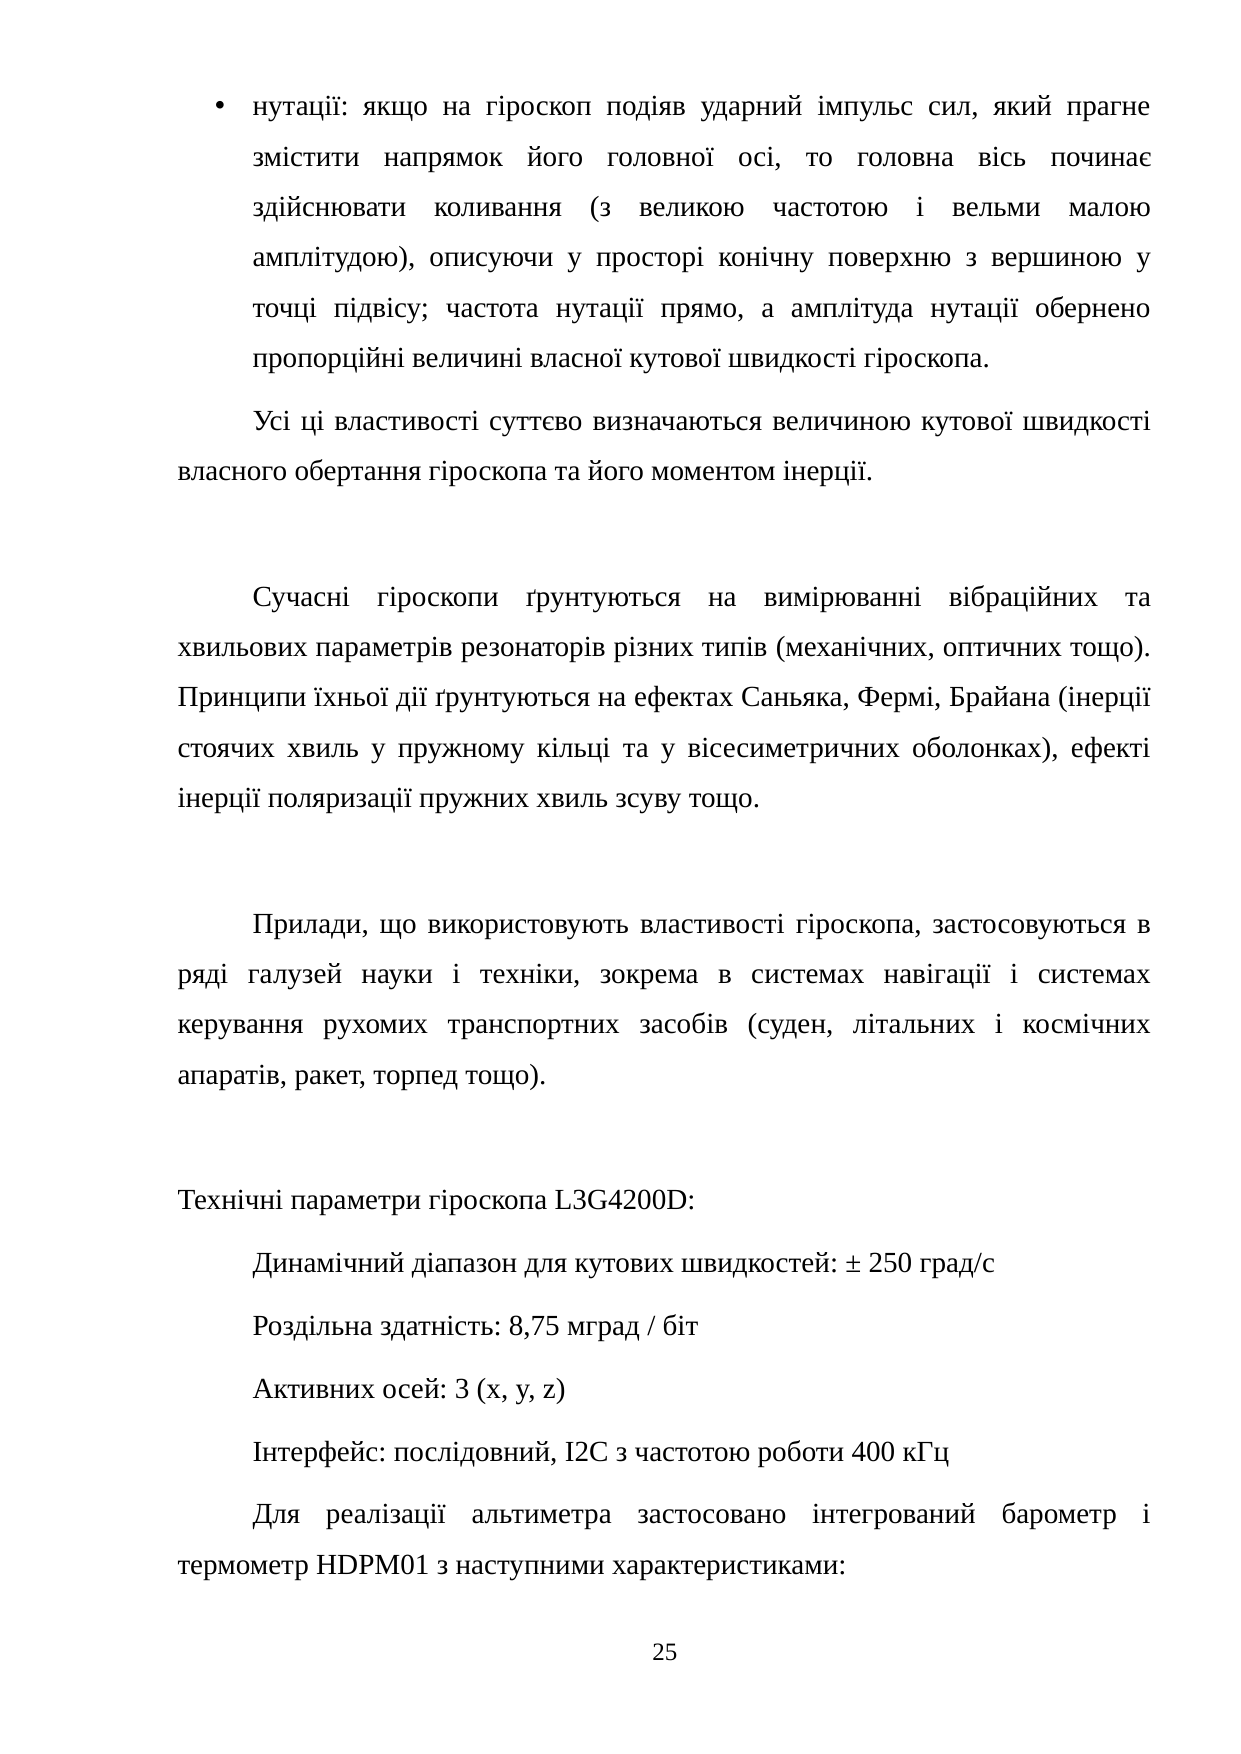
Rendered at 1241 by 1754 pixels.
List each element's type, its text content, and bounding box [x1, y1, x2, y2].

text Для реалізації альтиметра застосовано інтегрований барометр і термометр HDPM01 з наступними характеристиками: [177, 1496, 1152, 1580]
text Прилади, що використовують властивості гіроскопа, застосовуються в ряді галузей науки і техніки, зокрема в системах навігації і системах керування рухомих транспортних засобів (суден, літальних і космічних апаратів, ракет, торпед тощо). [177, 906, 1152, 1090]
text Динамічний діапазон для кутових швидкостей: ± 250 град/с [177, 1245, 1152, 1279]
text Інтерфейс: послідовний, I2C з частотою роботи 400 кГц [177, 1434, 1152, 1467]
text Роздільна здатність: 8,75 мград / біт [177, 1308, 1152, 1342]
text Сучасні гіроскопи ґрунтуються на вимірюванні вібраційних та хвильових параметрів резонаторів різних типів (механічних, оптичних тощо). Принципи їхньої дії ґрунтуються на ефектах Саньяка, Фермі, Брайана (інерції стоячих хвиль у пружному кільці та у вісесиметричних оболонках), ефекті інерції поляризації пружних хвиль зсуву тощо. [177, 579, 1152, 814]
text Технічні параметри гіроскопа L3G4200D: [177, 1182, 1152, 1216]
text Активних осей: 3 (x, y, z) [177, 1371, 1152, 1404]
text Усі ці властивості суттєво визначаються величиною кутової швидкості власного обертання гіроскопа та його моментом інерції. [177, 403, 1152, 487]
list нутації: якщо на гіроскоп подіяв ударний імпульс сил, який прагне змістити напрямок його головної осі, то головна вісь починає здійснювати коливання (з великою частотою і вельми малою амплітудою), описуючи у просторі конічну поверхню з вершиною у точці підвісу; частота нутації прямо, а амплітуда нутації обернено пропорційні величині власної кутової швидкості гіроскопа. [215, 88, 1152, 374]
